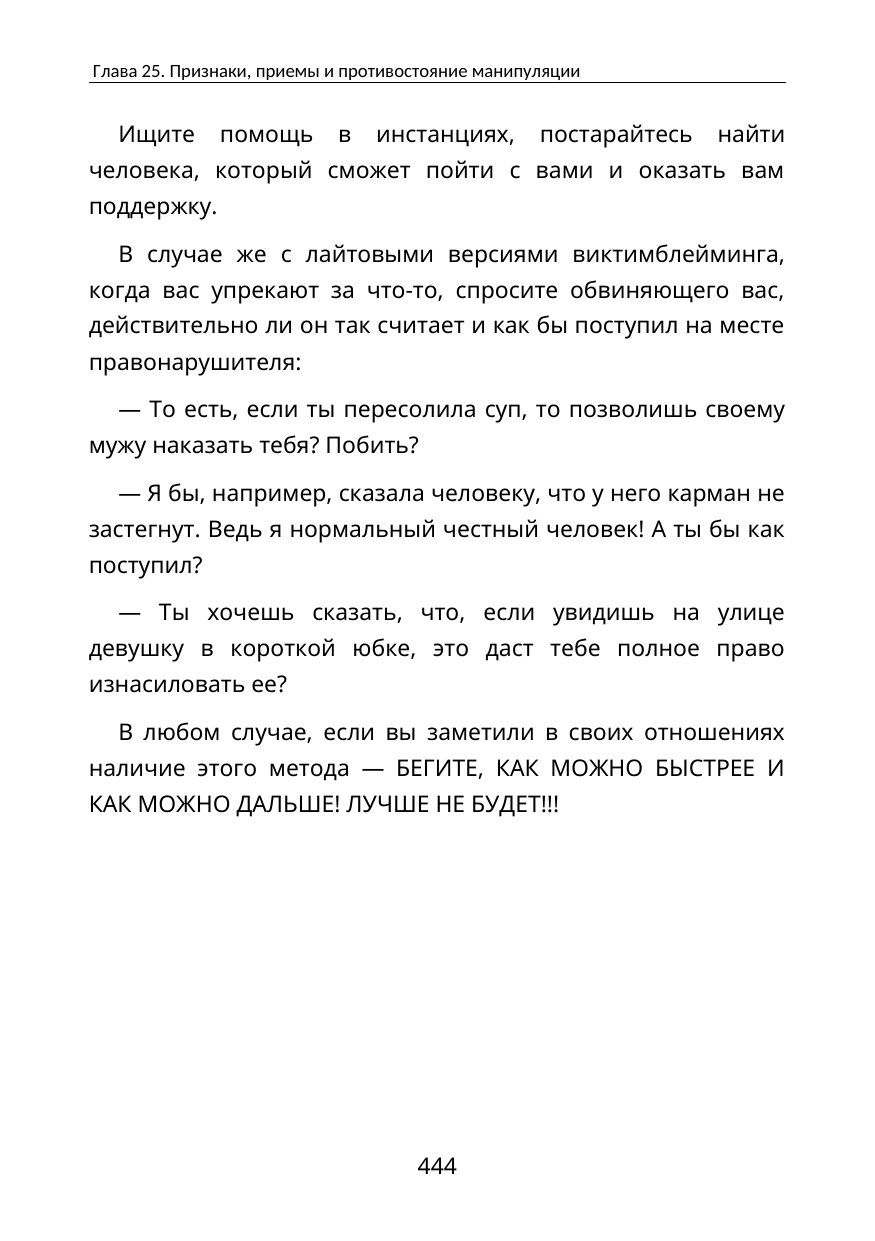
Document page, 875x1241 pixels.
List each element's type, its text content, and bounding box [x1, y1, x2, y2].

text — Я бы, например, сказала человеку, что у него карман не застегнут. Ведь я нормальный честный человек! А ты бы как поступил? [88, 477, 786, 580]
text — Ты хочешь сказать, что, если увидишь на улице девушку в короткой юбке, это даст тебе полное право изнасиловать ее? [88, 596, 786, 699]
text Ищите помощь в инстанциях, постарайтесь найти человека, который сможет пойти с вами и оказать вам поддержку. [88, 118, 786, 221]
text В любом случае, если вы заметили в своих отношениях наличие этого метода — БЕГИТЕ, КАК МОЖНО БЫСТРЕЕ И КАК МОЖНО ДАЛЬШЕ! ЛУЧШЕ НЕ БУДЕТ!!! [88, 716, 786, 819]
text В случае же с лайтовыми версиями виктимблейминга, когда вас упрекают за что-то, спросите обвиняющего вас, действительно ли он так считает и как бы поступил на месте правонарушителя: [88, 238, 786, 377]
text — То есть, если ты пересолила суп, то позволишь своему мужу наказать тебя? Побить? [88, 393, 786, 460]
